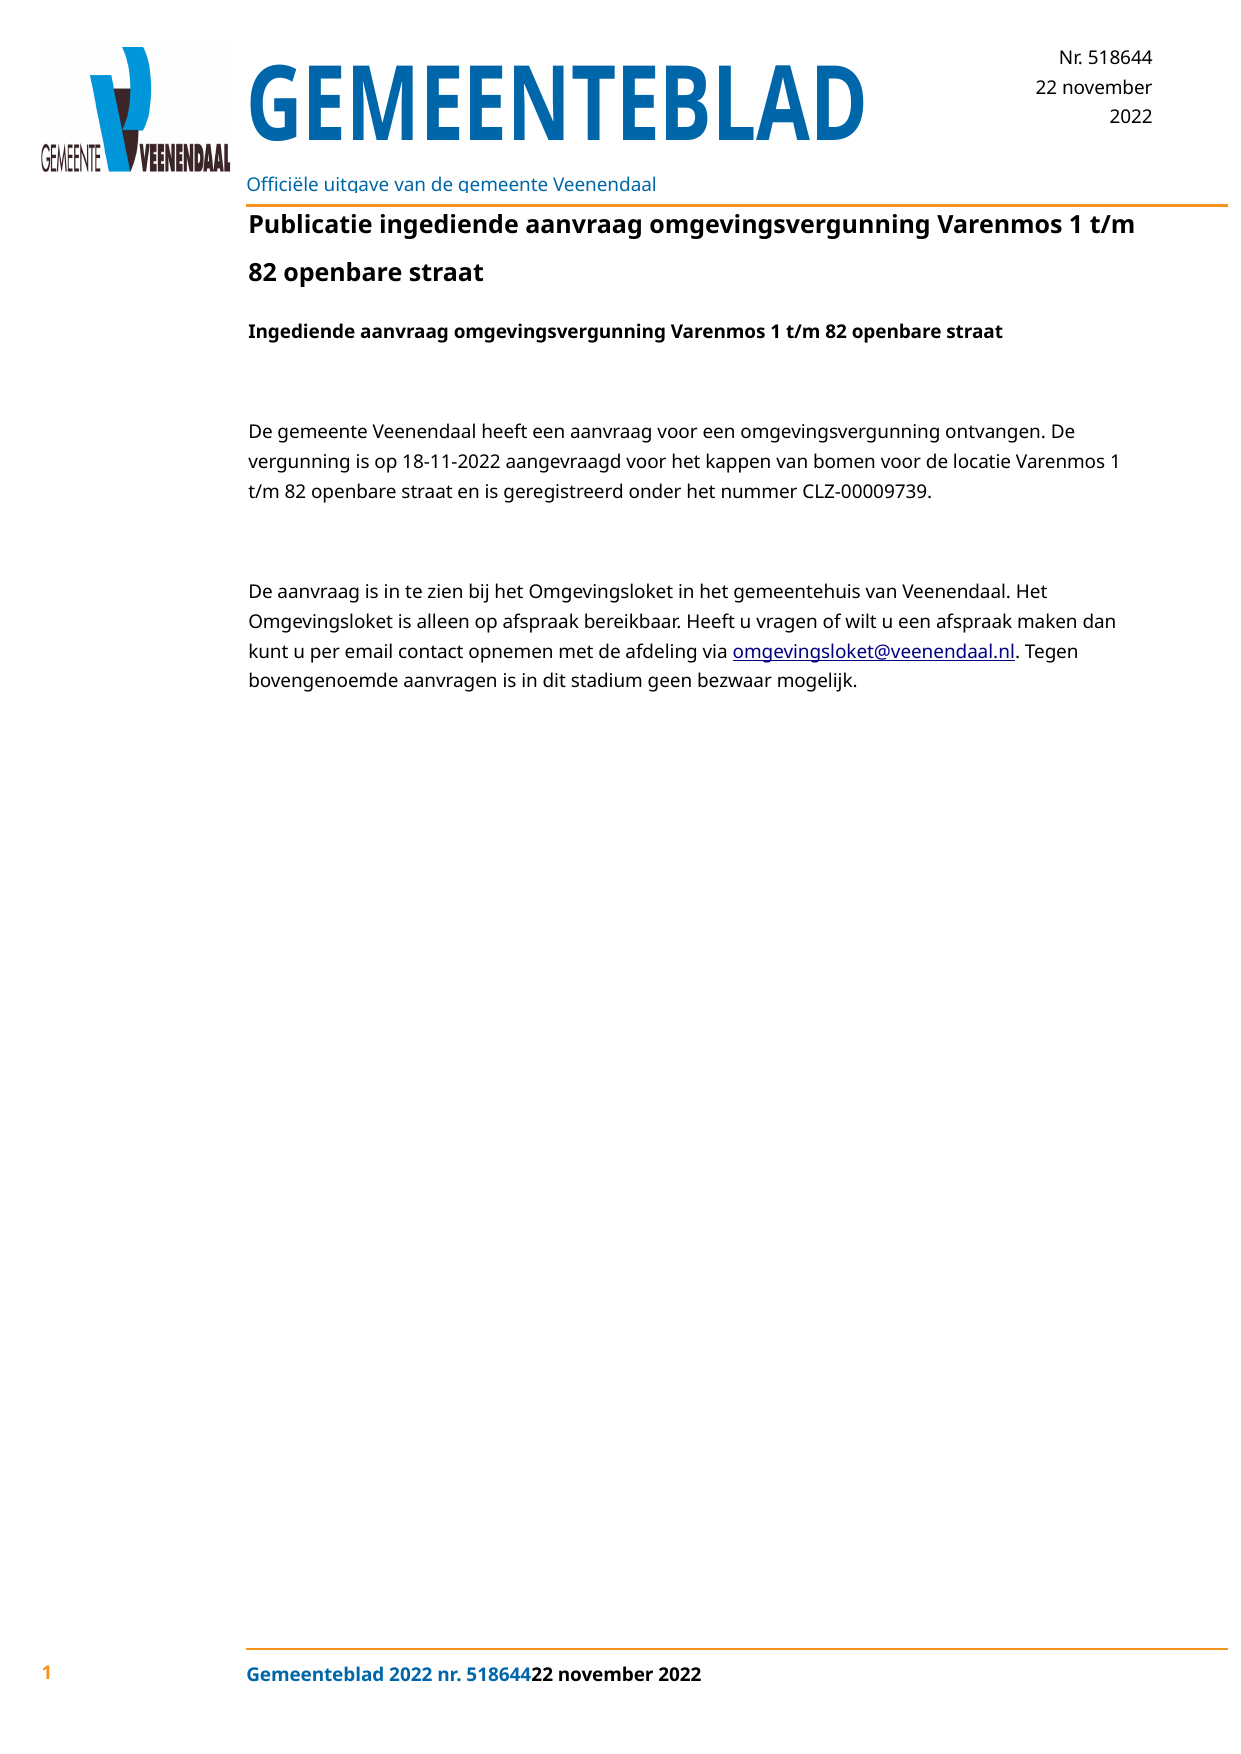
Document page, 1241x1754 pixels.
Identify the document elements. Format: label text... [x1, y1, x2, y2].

text Ingediende aanvraag omgevingsvergunning Varenmos 1 t/m 82 openbare straat [248, 318, 1152, 344]
text De gemeente Veenendaal heeft een aanvraag voor een omgevingsvergunning ontvangen. De vergunning is op 18-11-2022 aangevraagd voor het kappen van bomen voor de locatie Varenmos 1 t/m 82 openbare straat en is geregistreerd onder het nummer CLZ-00009739. [248, 419, 1152, 504]
picture [123, 47, 231, 172]
text Publicatie ingediende aanvraag omgevingsvergunning Varenmos 1 t/m 82 openbare straat [248, 207, 1152, 288]
text De aanvraag is in te zien bij het Omgevingsloket in het gemeentehuis van Veenendaal. Het Omgevingsloket is alleen op afspraak bereikbaar. Heeft u vragen of wilt u een afspraak maken dan kunt u per email contact opnemen met de afdeling via omgevingsloket@veenendaal.nl. Tegen bovengenoemde aanvragen is in dit stadium geen bezwaar mogelijk. [248, 579, 1152, 693]
picture [41, 47, 130, 172]
